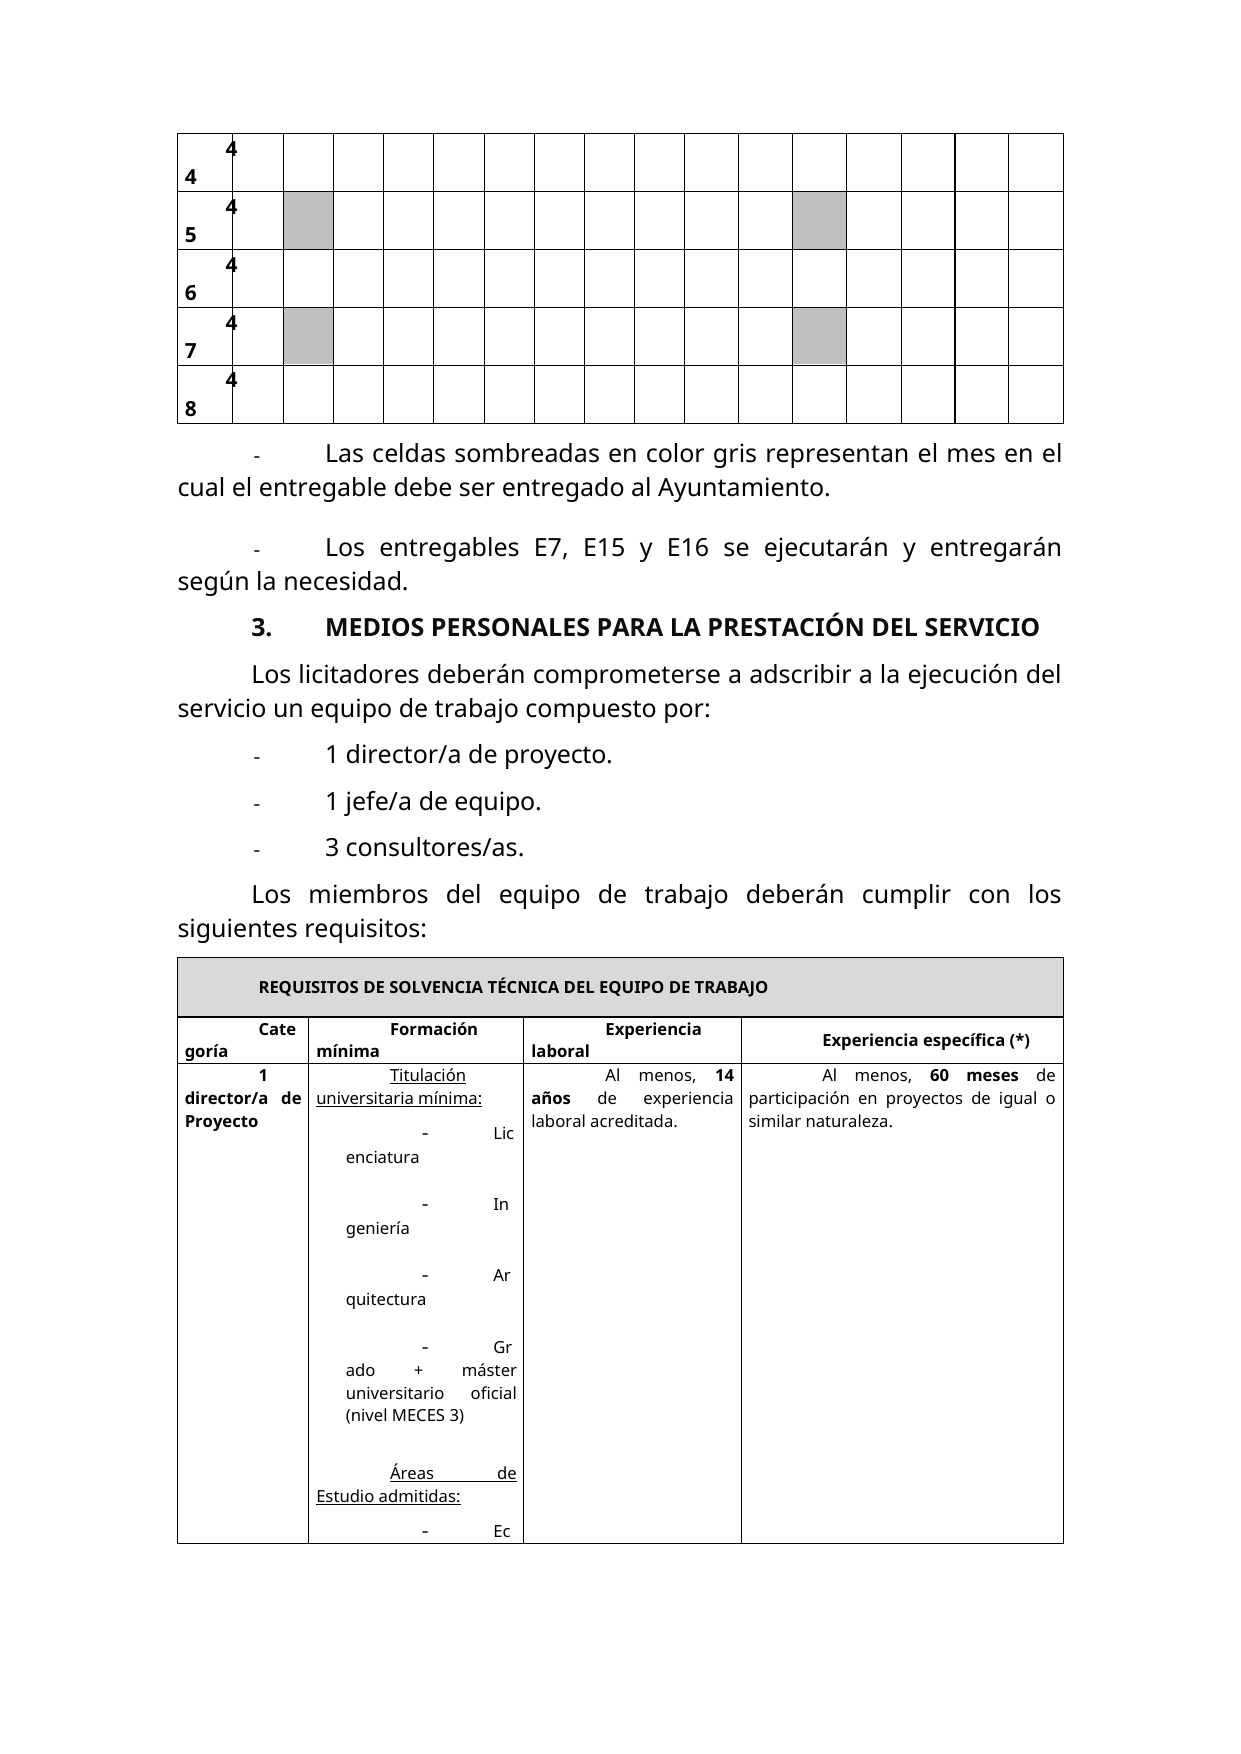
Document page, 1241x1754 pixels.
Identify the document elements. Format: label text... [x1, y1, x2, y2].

table_cell 44 [178, 134, 232, 191]
table_cell [384, 134, 433, 191]
table_cell [233, 250, 283, 307]
table_cell [685, 366, 738, 422]
text Los miembros del equipo de trabajo deberán cumplir con los siguientes requisitos: [177, 877, 1063, 945]
table_cell [485, 192, 534, 249]
table_cell [334, 250, 383, 307]
list MEDIOS PERSONALES PARA LA PRESTACIÓN DEL SERVICIO [177, 610, 1063, 644]
table_cell [485, 134, 534, 191]
table_cell [284, 308, 333, 364]
table_cell [793, 308, 846, 364]
table_cell [685, 250, 738, 307]
table_cell [485, 308, 534, 364]
table_cell [902, 134, 954, 191]
table_cell [284, 134, 333, 191]
table_cell [739, 366, 792, 422]
table_cell [739, 192, 792, 249]
table_cell 45 [178, 192, 232, 249]
table_cell [685, 134, 738, 191]
table_cell [485, 250, 534, 307]
table_cell [585, 192, 634, 249]
list 1 director/a de proyecto. [177, 737, 1063, 771]
table_cell [956, 366, 1008, 422]
table_cell [847, 366, 901, 422]
table_cell [585, 250, 634, 307]
table_cell Categoría [178, 1018, 308, 1063]
table_cell [956, 134, 1008, 191]
list Los entregables E7, E15 y E16 se ejecutarán y entregarán según la necesidad. [177, 529, 1063, 597]
table_cell [485, 366, 534, 422]
table_cell [535, 134, 584, 191]
table_cell [334, 308, 383, 364]
table_cell [233, 308, 283, 364]
table_cell [956, 308, 1008, 364]
table_cell [434, 134, 484, 191]
table_cell [334, 366, 383, 422]
table_cell [635, 250, 684, 307]
list 3 consultores/as. [177, 830, 1063, 864]
table_cell [847, 250, 901, 307]
table_cell [434, 308, 484, 364]
text Los licitadores deberán comprometerse a adscribir a la ejecución del servicio un equipo de trabajo compuesto por: [177, 656, 1063, 724]
table_cell [793, 134, 846, 191]
table_cell [535, 250, 584, 307]
table_cell [685, 192, 738, 249]
table_cell [1009, 250, 1063, 307]
table_cell [284, 192, 333, 249]
table_cell [793, 250, 846, 307]
table_cell 47 [178, 308, 232, 364]
table_cell [384, 250, 433, 307]
table_cell [635, 308, 684, 364]
table_cell [956, 192, 1008, 249]
table_cell [635, 366, 684, 422]
table_cell [847, 134, 901, 191]
table_cell [685, 308, 738, 364]
table_cell [384, 366, 433, 422]
table_cell 48 [178, 366, 232, 422]
table_cell [793, 366, 846, 422]
table_cell [902, 250, 954, 307]
table_cell [284, 366, 333, 422]
table_cell [635, 134, 684, 191]
table_header REQUISITOS DE SOLVENCIA TÉCNICA DEL EQUIPO DE TRABAJO [178, 958, 1063, 1016]
table_cell [585, 134, 634, 191]
table_cell [739, 134, 792, 191]
table_cell [739, 308, 792, 364]
table_cell Experiencia específica (*) [742, 1018, 1063, 1063]
table_cell 1 director/a de Proyecto [178, 1064, 308, 1543]
table_cell [434, 366, 484, 422]
table_cell [1009, 192, 1063, 249]
table_cell [334, 134, 383, 191]
table_cell Formación mínima [309, 1018, 523, 1063]
table_cell [902, 192, 954, 249]
table_cell [793, 192, 846, 249]
table_cell [956, 250, 1008, 307]
table_cell [1009, 134, 1063, 191]
table_cell [535, 308, 584, 364]
table_cell [233, 134, 283, 191]
table_cell [902, 308, 954, 364]
list 1 jefe/a de equipo. [177, 783, 1063, 818]
table_cell [739, 250, 792, 307]
table_cell Al menos, 60 meses de participación en proyectos de igual o similar naturaleza. [742, 1064, 1063, 1543]
table_cell 46 [178, 250, 232, 307]
table_cell [535, 366, 584, 422]
table_cell [535, 192, 584, 249]
table_cell [284, 250, 333, 307]
table_cell [233, 366, 283, 422]
table_cell [334, 192, 383, 249]
table_cell [434, 250, 484, 307]
table_cell Al menos, 14 años de experiencia laboral acreditada. [524, 1064, 741, 1543]
table_cell [847, 308, 901, 364]
table_cell [384, 308, 433, 364]
table_cell [847, 192, 901, 249]
table_cell [434, 192, 484, 249]
table_cell Experiencia laboral [524, 1018, 741, 1063]
list Las celdas sombreadas en color gris representan el mes en el cual el entregable debe ser entregado al Ayuntamiento. [177, 436, 1063, 504]
table_cell [902, 366, 954, 422]
table_cell [585, 308, 634, 364]
table_cell [635, 192, 684, 249]
table_cell [1009, 308, 1063, 364]
table_cell [585, 366, 634, 422]
table_cell [384, 192, 433, 249]
table_cell Titulación universitaria mínima: Licenciatura Ingeniería Arquitectura Grado + máster universitario oficial (nivel MECES 3) Áreas de Estudio admitidas: Ec [309, 1064, 523, 1543]
table_cell [1009, 366, 1063, 422]
table_cell [233, 192, 283, 249]
